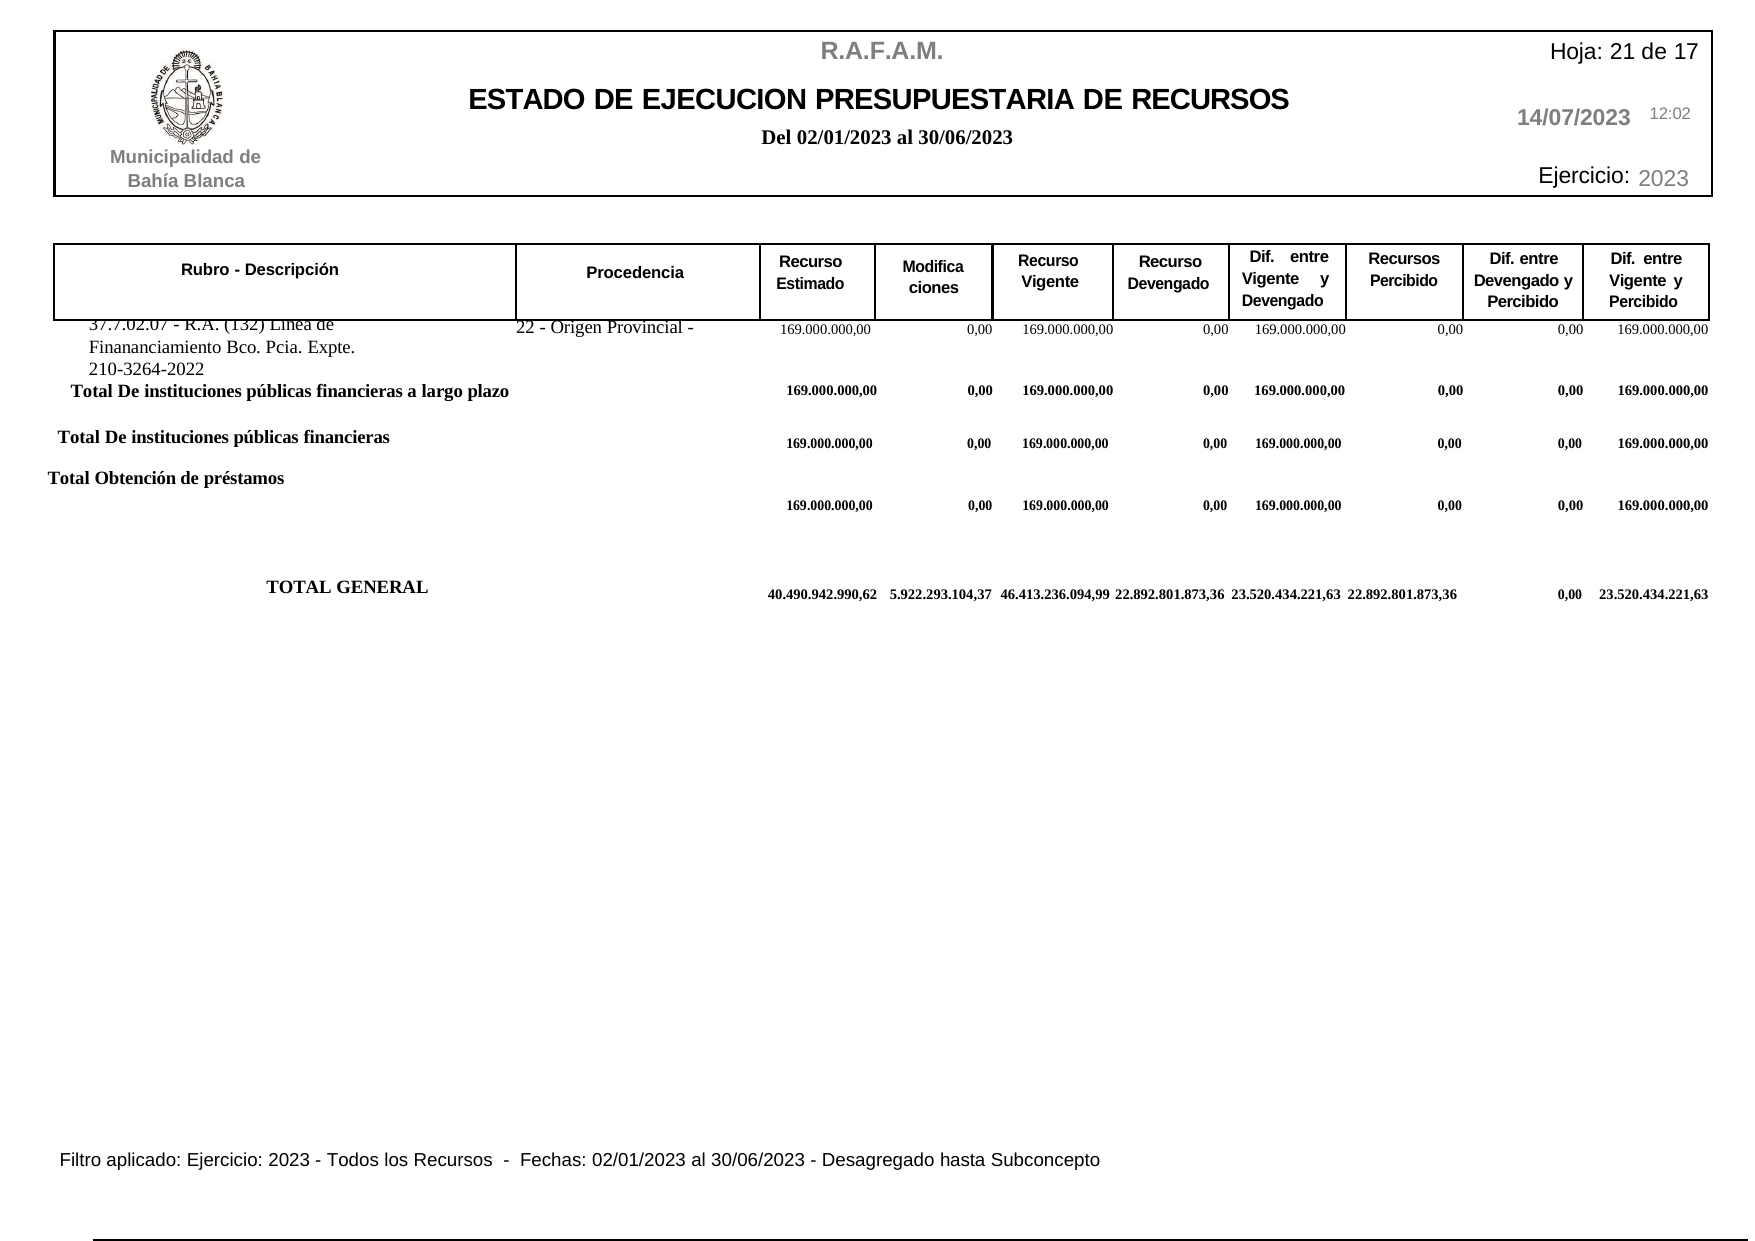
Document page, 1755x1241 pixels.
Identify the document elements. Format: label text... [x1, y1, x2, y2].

table_header 22 - Origen Provincial - [515, 321, 738, 338]
text 169.000.000,00 [1617, 496, 1725, 513]
subtitle [876, 245, 991, 319]
text 40.490.942.990,62 5.922.293.104,37 46.413.236.094,99 22.892.801.873,36 23.520.434.221,63 22.892.801.873,36 0,00 [768, 586, 1583, 603]
table_header Dif. entre Vigente y Percibido [1584, 245, 1708, 318]
table_header 0,00 [1510, 321, 1600, 338]
text 169.000.000,00 [1617, 434, 1725, 451]
table_header 37.7.02.07 - R.A. (132) Línea de [65, 321, 515, 338]
subtitle [517, 245, 759, 319]
table_header Rubro - Descripción [55, 245, 515, 318]
subtitle [761, 245, 874, 319]
table_header Recurso Estimado [761, 245, 874, 318]
table_cell 0,00 [922, 338, 1007, 411]
text 169.000.000,00 0,00 169.000.000,00 0,00 169.000.000,00 0,00 0,00 [786, 434, 1583, 451]
table_header Dif. entre Devengado y Percibido [1464, 245, 1582, 318]
subtitle [1464, 245, 1582, 319]
table_header Modifica ciones [876, 245, 991, 318]
subtitle [994, 245, 1112, 319]
subtitle [55, 245, 515, 319]
table_cell Finananciamiento Bco. Pcia. Expte. 210-3264-2022 Total De instituciones públicas financieras a largo plazo [65, 338, 515, 411]
text 169.000.000,00 0,00 169.000.000,00 0,00 169.000.000,00 0,00 0,00 [786, 496, 1583, 513]
table_header 0,00 [922, 321, 1007, 338]
subtitle [1230, 245, 1345, 319]
table_header Recurso Vigente [994, 245, 1112, 318]
table_cell 0,00 [1510, 338, 1600, 411]
table_header Recurso Devengado [1114, 245, 1228, 318]
table_cell [515, 338, 738, 411]
table_cell 169.000.000,00 [1241, 338, 1392, 411]
subtitle Total De instituciones públicas financieras [57, 426, 394, 447]
subtitle TOTAL GENERAL [266, 576, 429, 598]
table_header 0,00 [1392, 321, 1510, 338]
table_cell 169.000.000,00 [738, 338, 922, 411]
table_header 169.000.000,00 [1600, 305, 1714, 338]
table_header 0,00 [1158, 321, 1241, 338]
table_header 169.000.000,00 [1008, 321, 1158, 338]
table_header Recursos Percibido [1347, 245, 1462, 318]
table_header 169.000.000,00 [1241, 321, 1392, 338]
text 23.520.434.221,63 [1599, 586, 1725, 603]
table_header Procedencia [517, 245, 759, 318]
subtitle [1114, 245, 1228, 319]
table_cell 0,00 [1158, 338, 1241, 411]
table_cell 169.000.000,00 [1600, 338, 1714, 411]
subtitle [1584, 245, 1708, 319]
table_header Dif. entre Vigente y Devengado [1230, 245, 1345, 318]
table_header 169.000.000,00 [738, 321, 922, 338]
subtitle [1347, 245, 1462, 319]
table_cell 169.000.000,00 [1008, 338, 1158, 411]
subtitle Total Obtención de préstamos [47, 467, 286, 489]
table_cell 0,00 [1392, 338, 1510, 411]
